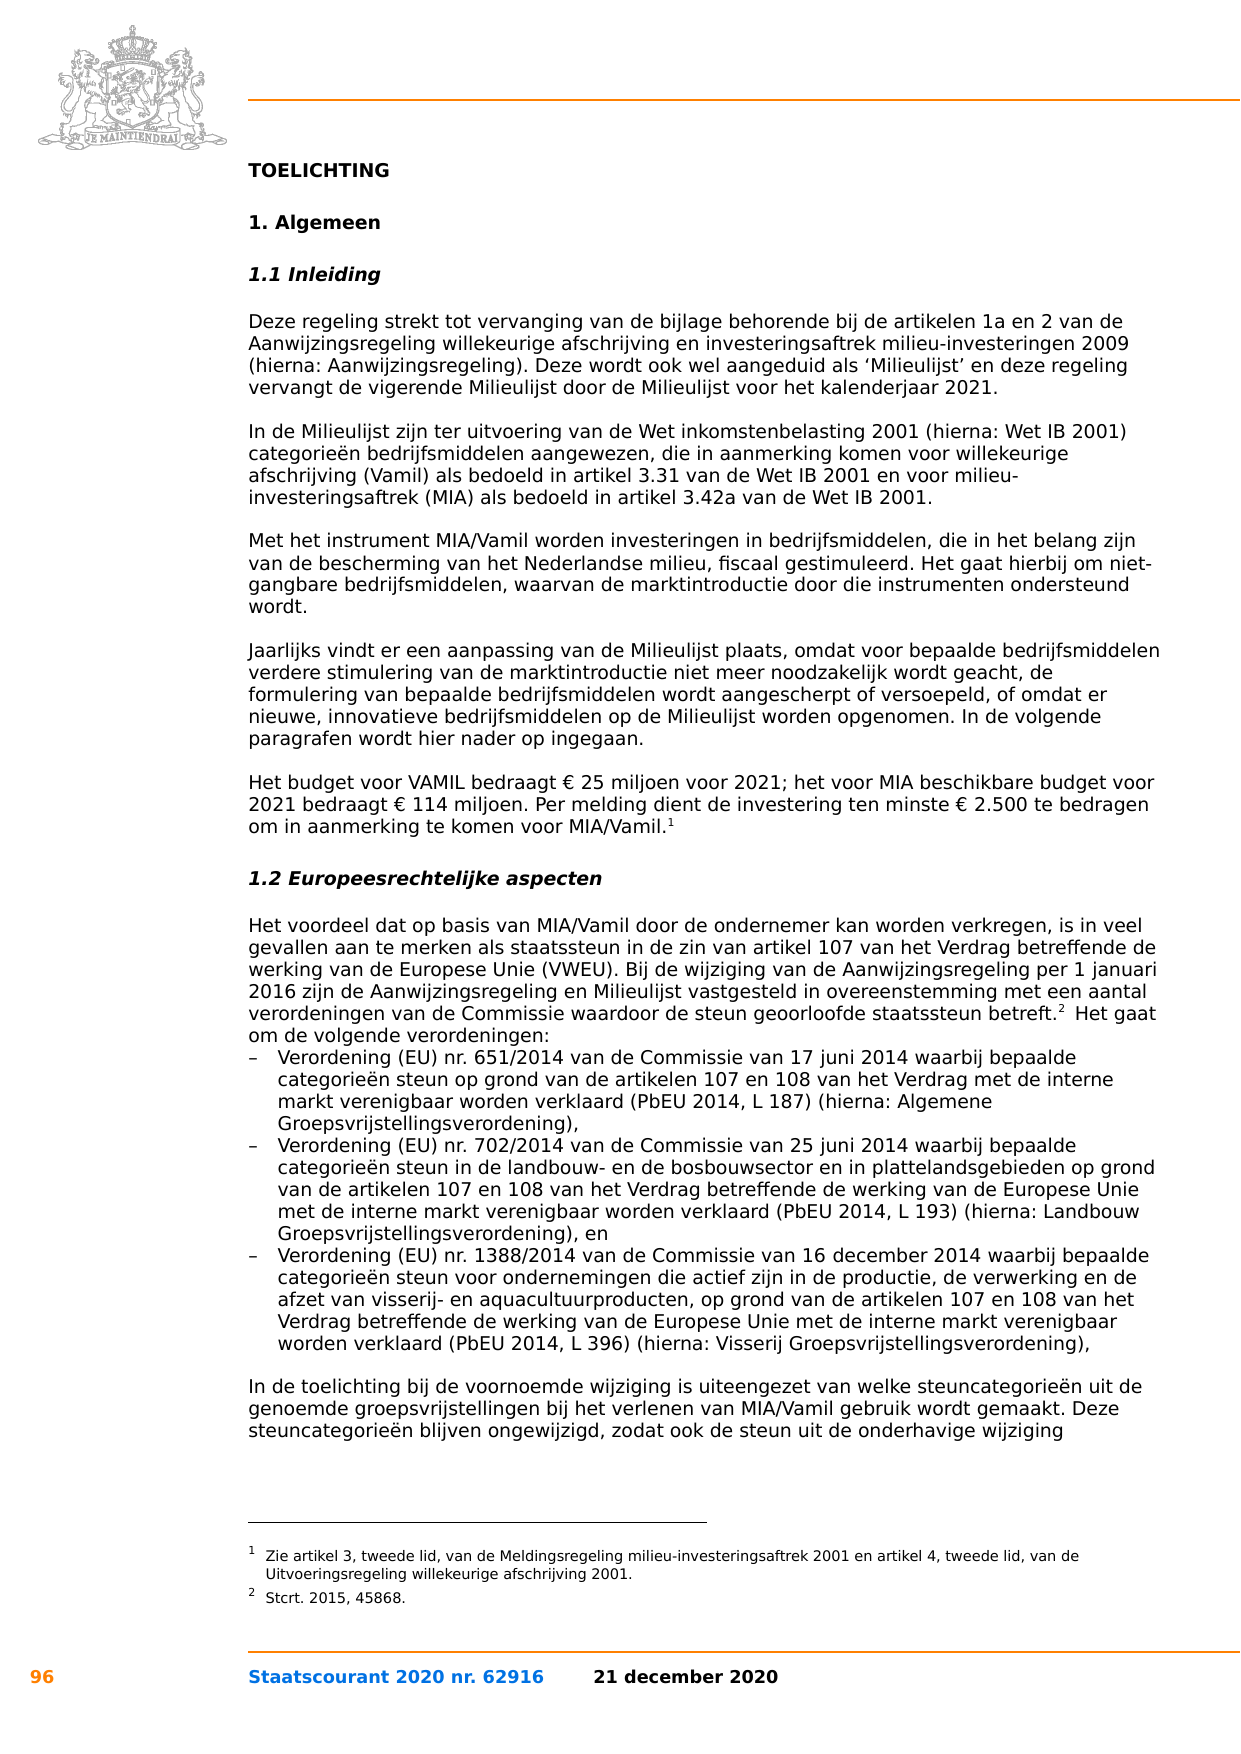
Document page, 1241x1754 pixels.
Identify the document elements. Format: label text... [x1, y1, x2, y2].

subtitle 1.1 Inleiding [248, 264, 1163, 286]
text Met het instrument MIA/Vamil worden investeringen in bedrijfsmiddelen, die in het belang zijn van de bescherming van het Nederlandse milieu, fiscaal gestimuleerd. Het gaat hierbij om niet-gangbare bedrijfsmiddelen, waarvan de marktintroductie door die instrumenten ondersteund wordt. [248, 530, 1163, 618]
picture [38, 25, 227, 150]
text – Verordening (EU) nr. 1388/2014 van de Commissie van 16 december 2014 waarbij bepaalde categorieën steun voor ondernemingen die actief zijn in de productie, de verwerking en de afzet van visserij- en aquacultuurproducten, op grond van de artikelen 107 en 108 van het Verdrag betreffende de werking van de Europese Unie met de interne markt verenigbaar worden verklaard (PbEU 2014, L 396) (hierna: Visserij Groepsvrijstellingsverordening), [248, 1244, 1163, 1354]
subtitle 1.2 Europeesrechtelijke aspecten [248, 868, 1163, 890]
text Stcrt. 2015, 45868. [248, 1586, 1163, 1608]
text – Verordening (EU) nr. 651/2014 van de Commissie van 17 juni 2014 waarbij bepaalde categorieën steun op grond van de artikelen 107 en 108 van het Verdrag met de interne markt verenigbaar worden verklaard (PbEU 2014, L 187) (hierna: Algemene Groepsvrijstellingsverordening), [248, 1047, 1163, 1135]
subtitle TOELICHTING [248, 160, 1163, 182]
text Het voordeel dat op basis van MIA/Vamil door de ondernemer kan worden verkregen, is in veel gevallen aan te merken als staatssteun in de zin van artikel 107 van het Verdrag betreffende de werking van de Europese Unie (VWEU). Bij de wijziging van de Aanwijzingsregeling per 1 januari 2016 zijn de Aanwijzingsregeling en Milieulijst vastgesteld in overeenstemming met een aantal verordeningen van de Commissie waardoor de steun geoorloofde staatssteun betreft. Het gaat om de volgende verordeningen: [248, 915, 1163, 1047]
text Het budget voor VAMIL bedraagt € 25 miljoen voor 2021; het voor MIA beschikbare budget voor 2021 bedraagt € 114 miljoen. Per melding dient de investering ten minste € 2.500 te bedragen om in aanmerking te komen voor MIA/Vamil. [248, 772, 1163, 838]
text – Verordening (EU) nr. 702/2014 van de Commissie van 25 juni 2014 waarbij bepaalde categorieën steun in de landbouw- en de bosbouwsector en in plattelandsgebieden op grond van de artikelen 107 en 108 van het Verdrag betreffende de werking van de Europese Unie met de interne markt verenigbaar worden verklaard (PbEU 2014, L 193) (hierna: Landbouw Groepsvrijstellingsverordening), en [248, 1135, 1163, 1244]
text Deze regeling strekt tot vervanging van de bijlage behorende bij de artikelen 1a en 2 van de Aanwijzingsregeling willekeurige afschrijving en investeringsaftrek milieu-investeringen 2009 (hierna: Aanwijzingsregeling). Deze wordt ook wel aangeduid als ‘Milieulijst’ en deze regeling vervangt de vigerende Milieulijst door de Milieulijst voor het kalenderjaar 2021. [248, 311, 1163, 399]
text Zie artikel 3, tweede lid, van de Meldingsregeling milieu-investeringsaftrek 2001 en artikel 4, tweede lid, van de Uitvoeringsregeling willekeurige afschrijving 2001. [248, 1544, 1163, 1583]
text In de toelichting bij de voornoemde wijziging is uiteengezet van welke steuncategorieën uit de genoemde groepsvrijstellingen bij het verlenen van MIA/Vamil gebruik wordt gemaakt. Deze steuncategorieën blijven ongewijzigd, zodat ook de steun uit de onderhavige wijziging [248, 1376, 1163, 1442]
text Jaarlijks vindt er een aanpassing van de Milieulijst plaats, omdat voor bepaalde bedrijfsmiddelen verdere stimulering van de marktintroductie niet meer noodzakelijk wordt geacht, de formulering van bepaalde bedrijfsmiddelen wordt aangescherpt of versoepeld, of omdat er nieuwe, innovatieve bedrijfsmiddelen op de Milieulijst worden opgenomen. In de volgende paragrafen wordt hier nader op ingegaan. [248, 640, 1163, 750]
text In de Milieulijst zijn ter uitvoering van de Wet inkomstenbelasting 2001 (hierna: Wet IB 2001) categorieën bedrijfsmiddelen aangewezen, die in aanmerking komen voor willekeurige afschrijving (Vamil) als bedoeld in artikel 3.31 van de Wet IB 2001 en voor milieu-investeringsaftrek (MIA) als bedoeld in artikel 3.42a van de Wet IB 2001. [248, 421, 1163, 508]
subtitle 1. Algemeen [248, 212, 1163, 234]
